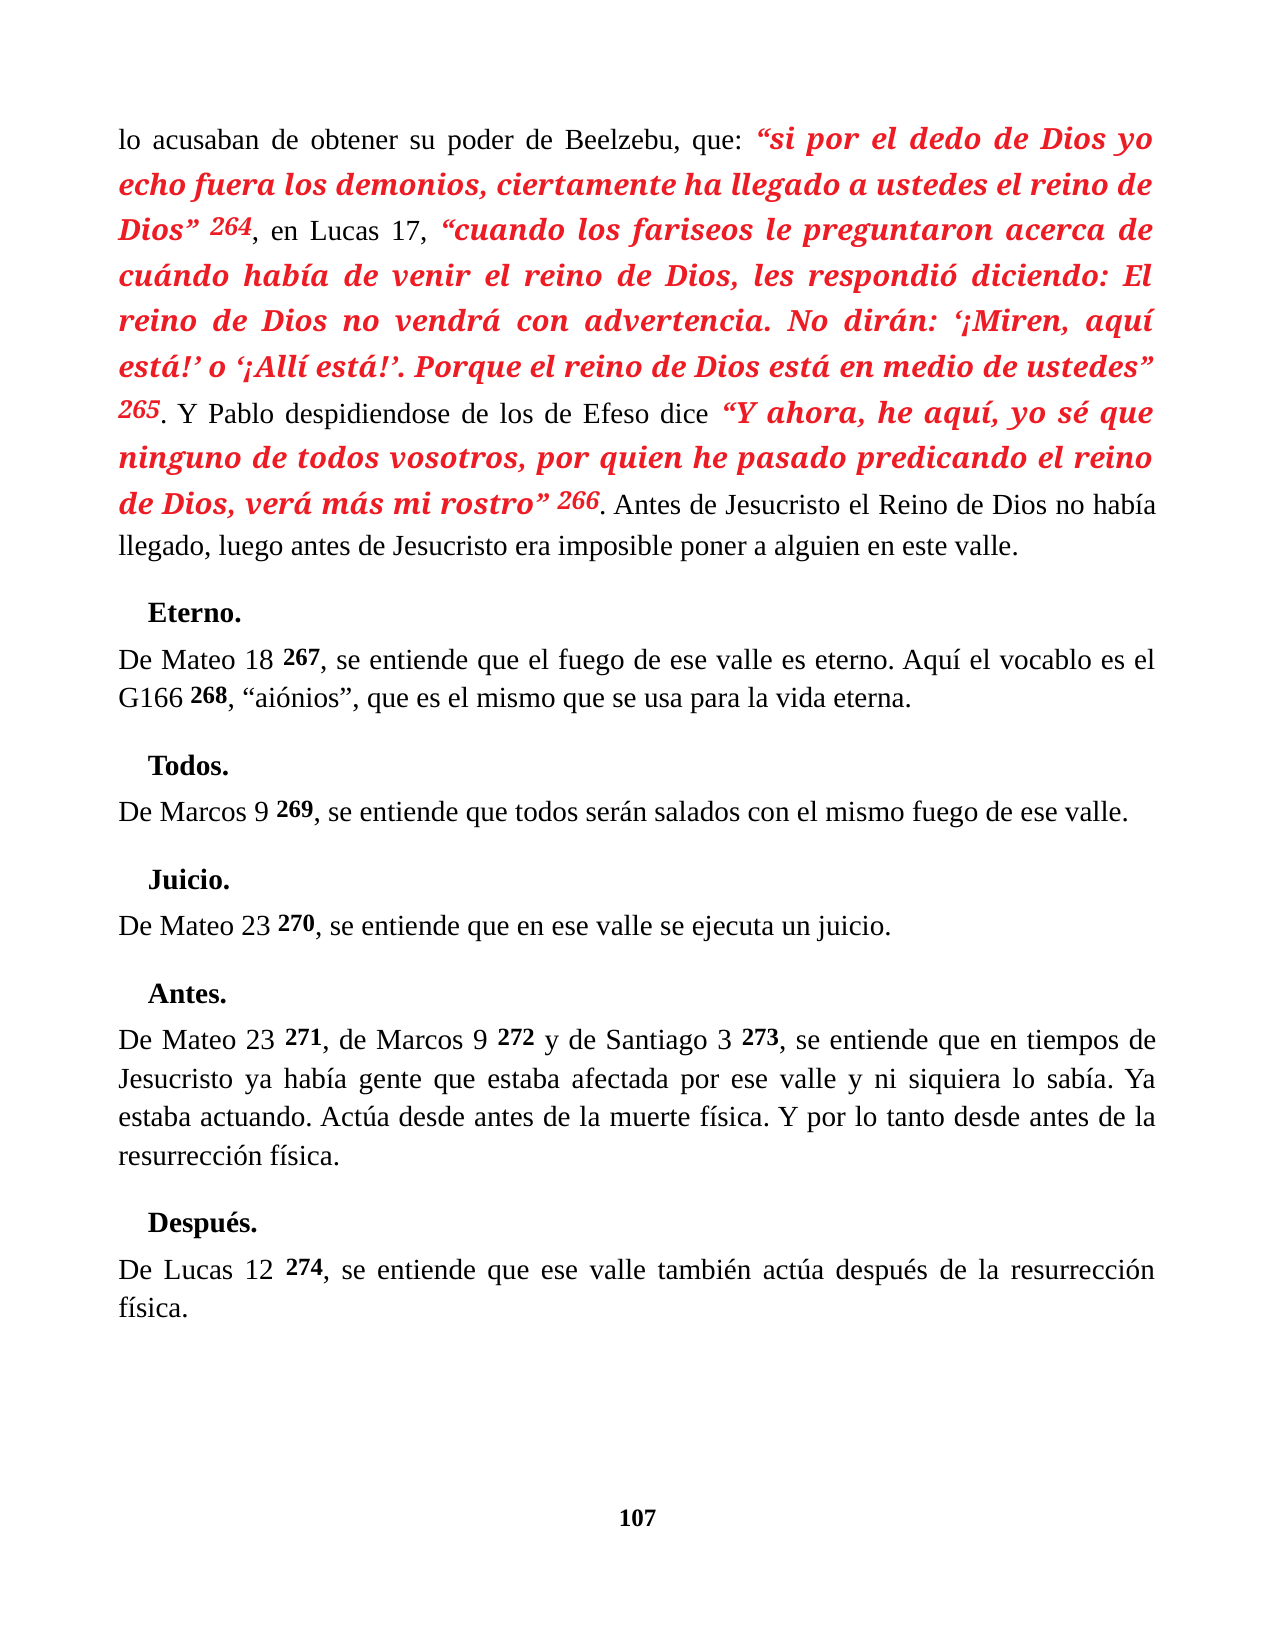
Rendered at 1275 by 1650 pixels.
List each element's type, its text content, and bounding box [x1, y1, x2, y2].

text De Mateo 23 , se entiende que en ese valle se ejecuta un juicio. [118, 908, 1157, 942]
subtitle Todos. [148, 748, 1157, 782]
text De Lucas 12 , se entiende que ese valle también actúa después de la resurrección física. [118, 1252, 1157, 1324]
text De Mateo 23 , de Marcos 9 y de Santiago 3 , se entiende que en tiempos de Jesucristo ya había gente que estaba afectada por ese valle y ni siquiera lo sabía. Ya estaba actuando. Actúa desde antes de la muerte física. Y por lo tanto desde antes de la resurrección física. [118, 1022, 1157, 1171]
text De Mateo 18 , se entiende que el fuego de ese valle es eterno. Aquí el vocablo es el G166 , “aiónios”, que es el mismo que se usa para la vida eterna. [118, 642, 1157, 714]
text lo acusaban de obtener su poder de Beelzebu, que: “si por el dedo de Dios yo echo fuera los demonios, ciertamente ha llegado a ustedes el reino de Dios” , en Lucas 17, “cuando los fariseos le preguntaron acerca de cuándo había de venir el reino de Dios, les respondió diciendo: El reino de Dios no vendrá con advertencia. No dirán: ‘¡Miren, aquí está!’ o ‘¡Allí está!’. Porque el reino de Dios está en medio de ustedes” . Y Pablo despidiendose de los de Efeso dice “Y ahora, he aquí, yo sé que ninguno de todos vosotros, por quien he pasado predicando el reino de Dios, verá más mi rostro” . Antes de Jesucristo el Reino de Dios no había llegado, luego antes de Jesucristo era imposible poner a alguien en este valle. [118, 118, 1157, 561]
subtitle Antes. [148, 976, 1157, 1010]
subtitle Después. [148, 1206, 1157, 1239]
subtitle Juicio. [148, 862, 1157, 896]
text De Marcos 9 , se entiende que todos serán salados con el mismo fuego de ese valle. [118, 794, 1157, 828]
subtitle Eterno. [148, 596, 1157, 629]
